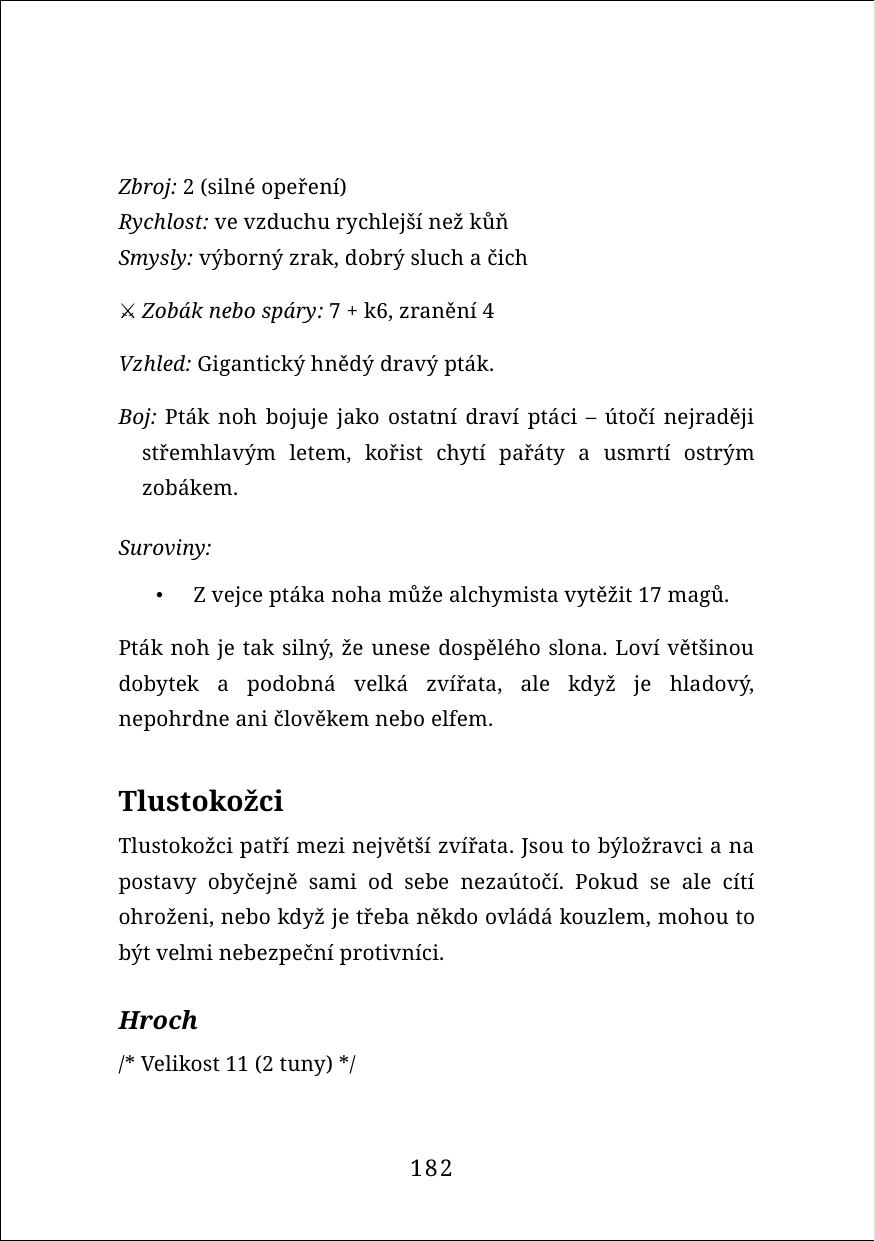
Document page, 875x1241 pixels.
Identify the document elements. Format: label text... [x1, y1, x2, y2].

text Boj: Pták noh bojuje jako ostatní draví ptáci – útočí nejraději střemhlavým letem, kořist chytí pařáty a usmrtí ostrým zobákem. [118, 402, 756, 502]
text Pták noh je tak silný, že unese dospělého slona. Loví většinou dobytek a podobná velká zvířata, ale když je hladový, nepohrdne ani člověkem nebo elfem. [118, 633, 756, 733]
subtitle Tlustokožci [118, 781, 756, 819]
text ⚔ Zobák nebo spáry: 7 + k6, zranění 4 [118, 296, 756, 324]
list Z vejce ptáka noha může alchymista vytěžit 17 magů. [156, 580, 756, 608]
text Zbroj: 2 (silné opeření) [118, 172, 756, 200]
text Vzhled: Gigantický hnědý dravý pták. [118, 349, 756, 378]
text Rychlost: ve vzduchu rychlejší než kůň [118, 207, 756, 236]
text /* Velikost 11 (2 tuny) */ [118, 1049, 756, 1077]
subtitle Hroch [118, 1003, 756, 1037]
text Smysly: výborný zrak, dobrý sluch a čich [118, 243, 756, 271]
text Tlustokožci patří mezi největší zvířata. Jsou to býložravci a na postavy obyčejně sami od sebe nezaútočí. Pokud se ale cítí ohroženi, nebo když je třeba někdo ovládá kouzlem, mohou to být velmi nebezpeční protivníci. [118, 831, 756, 966]
text Suroviny: [118, 533, 756, 561]
